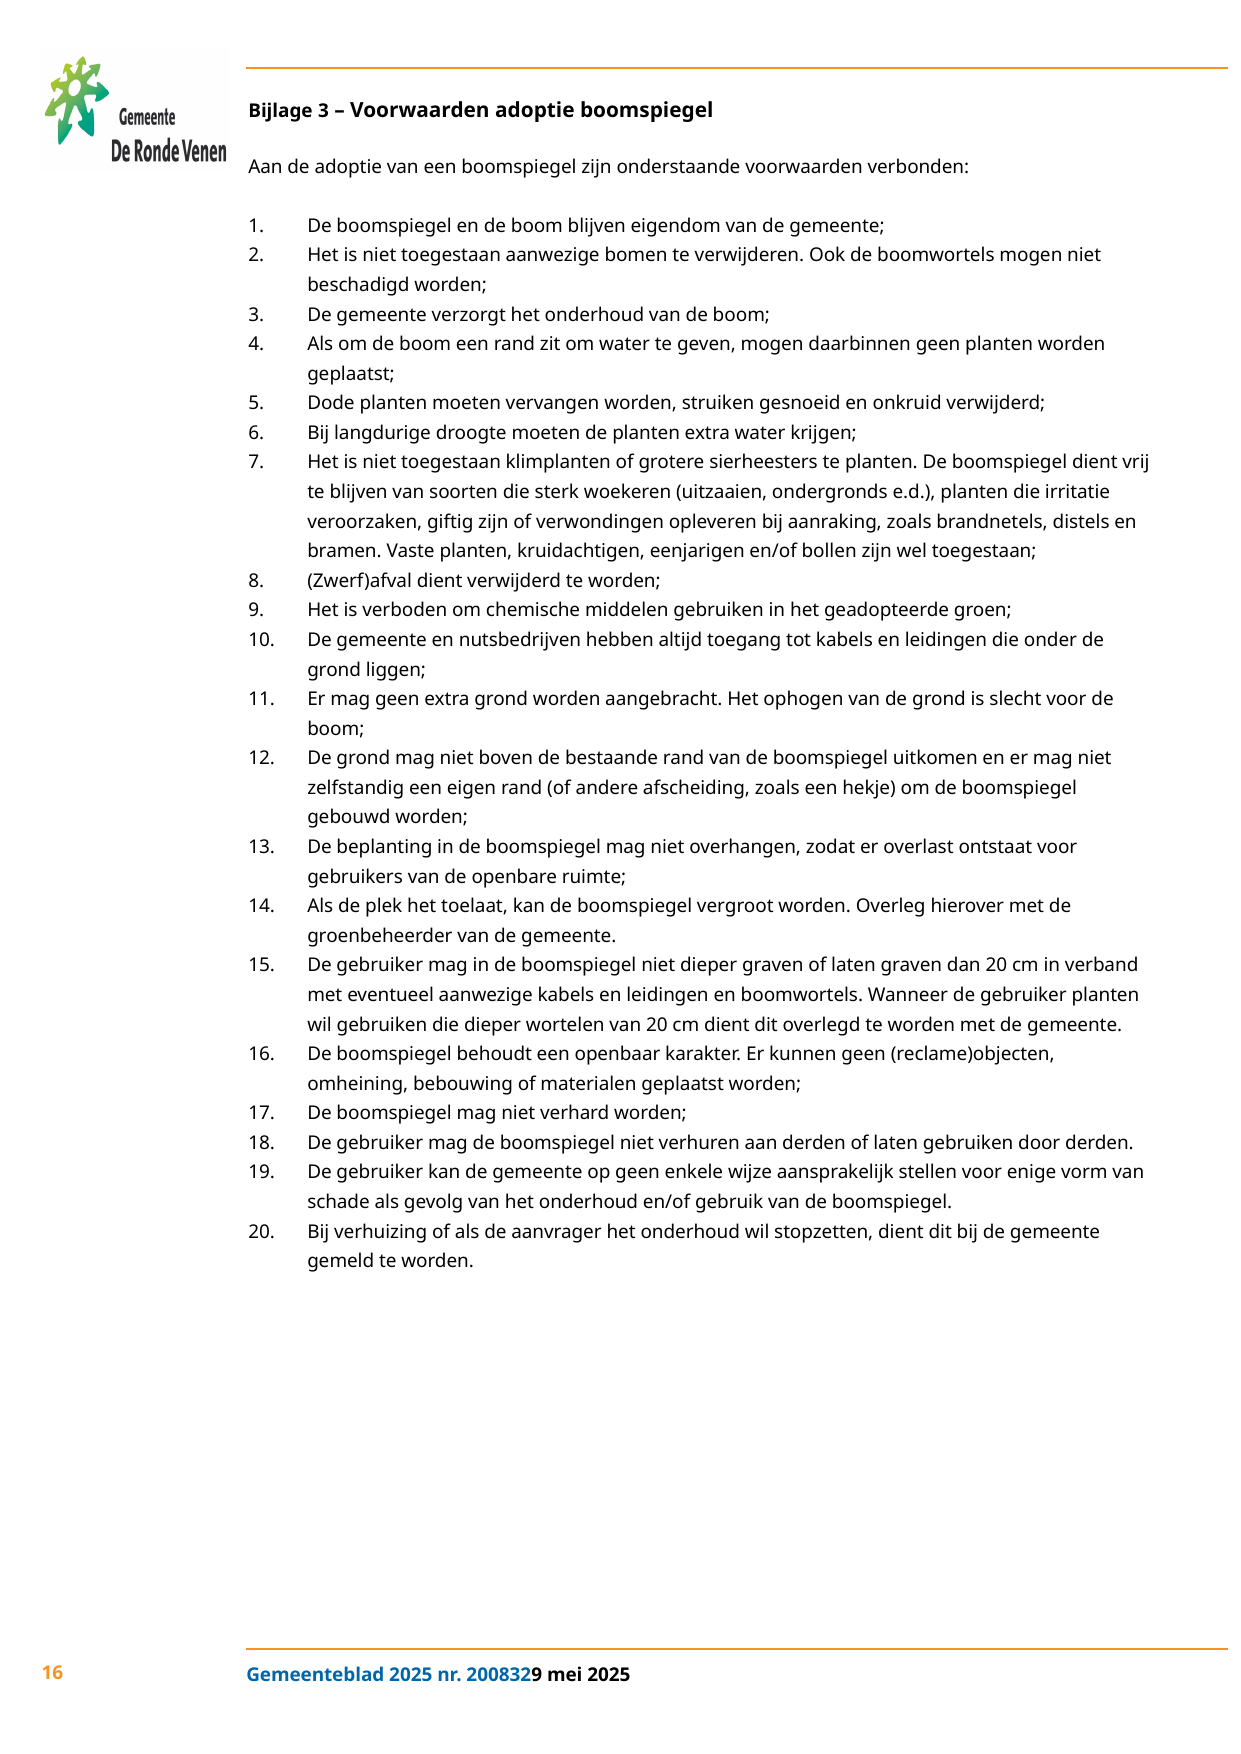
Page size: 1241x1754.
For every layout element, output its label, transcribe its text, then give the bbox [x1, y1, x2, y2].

list (Zwerf)afval dient verwijderd te worden; [248, 567, 1152, 593]
picture [41, 47, 231, 172]
list Er mag geen extra grond worden aangebracht. Het ophogen van de grond is slecht voor de boom; [248, 685, 1152, 741]
list Het is niet toegestaan klimplanten of grotere sierheesters te planten. De boomspiegel dient vrij te blijven van soorten die sterk woekeren (uitzaaien, ondergronds e.d.), planten die irritatie veroorzaken, giftig zijn of verwondingen opleveren bij aanraking, zoals brandnetels, distels en bramen. Vaste planten, kruidachtigen, eenjarigen en/of bollen zijn wel toegestaan; [248, 449, 1152, 563]
list De gemeente en nutsbedrijven hebben altijd toegang tot kabels en leidingen die onder de grond liggen; [248, 626, 1152, 682]
list De gebruiker kan de gemeente op geen enkele wijze aansprakelijk stellen voor enige vorm van schade als gevolg van het onderhoud en/of gebruik van de boomspiegel. [248, 1159, 1152, 1214]
list De boomspiegel behoudt een openbaar karakter. Er kunnen geen (reclame)objecten, omheining, bebouwing of materialen geplaatst worden; [248, 1040, 1152, 1096]
list De boomspiegel mag niet verhard worden; [248, 1099, 1152, 1125]
list Het is niet toegestaan aanwezige bomen te verwijderen. Ook de boomwortels mogen niet beschadigd worden; [248, 242, 1152, 297]
text Aan de adoptie van een boomspiegel zijn onderstaande voorwaarden verbonden: [248, 153, 1152, 179]
list Het is verboden om chemische middelen gebruiken in het geadopteerde groen; [248, 597, 1152, 622]
list Als om de boom een rand zit om water te geven, mogen daarbinnen geen planten worden geplaatst; [248, 330, 1152, 386]
list De gebruiker mag de boomspiegel niet verhuren aan derden of laten gebruiken door derden. [248, 1129, 1152, 1155]
list Bij langdurige droogte moeten de planten extra water krijgen; [248, 419, 1152, 445]
list Dode planten moeten vervangen worden, struiken gesnoeid en onkruid verwijderd; [248, 389, 1152, 415]
list Als de plek het toelaat, kan de boomspiegel vergroot worden. Overleg hierover met de groenbeheerder van de gemeente. [248, 892, 1152, 948]
text Bijlage 3 – Voorwaarden adoptie boomspiegel [248, 95, 1152, 123]
list De beplanting in de boomspiegel mag niet overhangen, zodat er overlast ontstaat voor gebruikers van de openbare ruimte; [248, 833, 1152, 889]
list De gebruiker mag in de boomspiegel niet dieper graven of laten graven dan 20 cm in verband met eventueel aanwezige kabels en leidingen en boomwortels. Wanneer de gebruiker planten wil gebruiken die dieper wortelen van 20 cm dient dit overlegd te worden met de gemeente. [248, 952, 1152, 1037]
list De gemeente verzorgt het onderhoud van de boom; [248, 301, 1152, 327]
list De grond mag niet boven de bestaande rand van de boomspiegel uitkomen en er mag niet zelfstandig een eigen rand (of andere afscheiding, zoals een hekje) om de boomspiegel gebouwd worden; [248, 744, 1152, 829]
list De boomspiegel en de boom blijven eigendom van de gemeente; [248, 212, 1152, 238]
list Bij verhuizing of als de aanvrager het onderhoud wil stopzetten, dient dit bij de gemeente gemeld te worden. [248, 1218, 1152, 1273]
